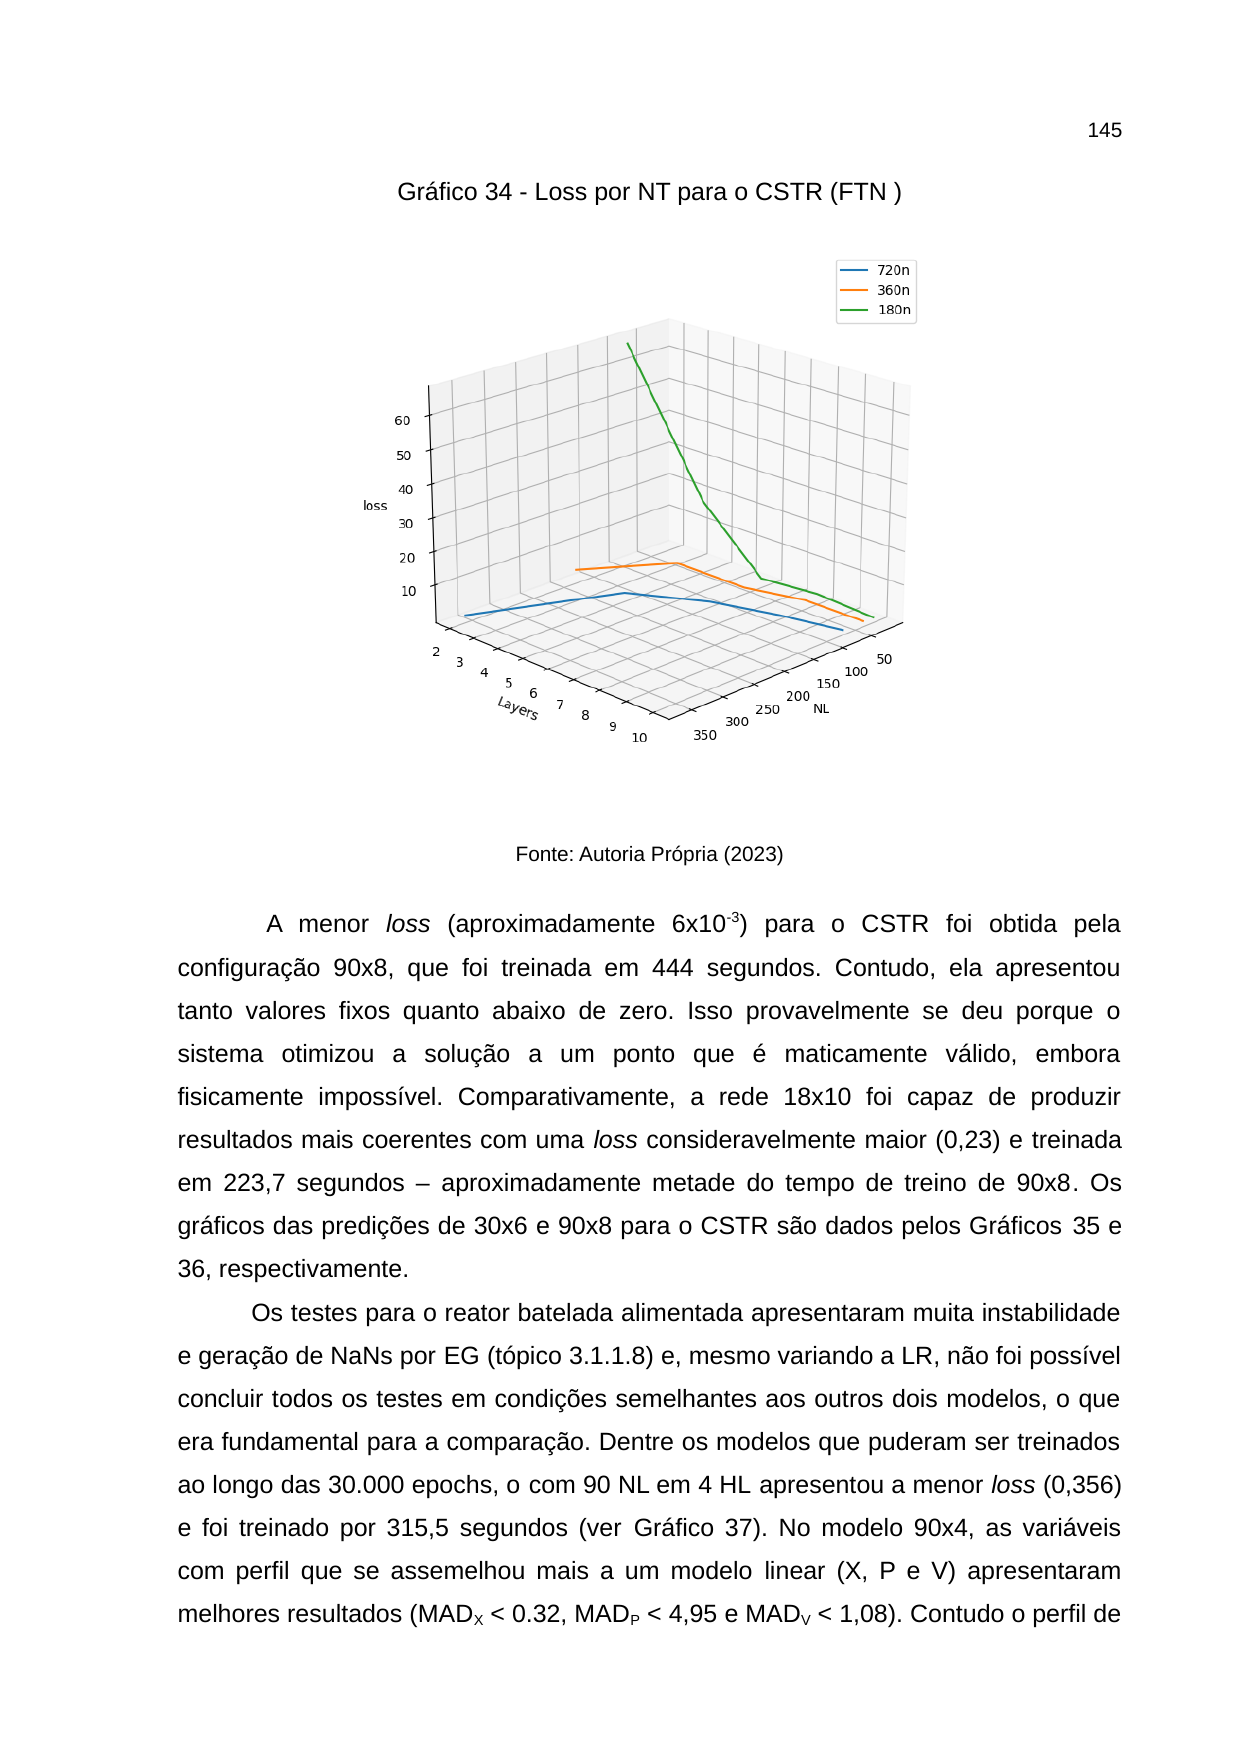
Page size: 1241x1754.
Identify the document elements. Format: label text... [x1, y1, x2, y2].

text Os testes para o reator batelada alimentada apresentaram muita instabilidade e geração de NaNs por EG (tópico 3.1.1.8) e, mesmo variando a LR, não foi possível concluir todos os testes em condições semelhantes aos outros dois modelos, o que era fundamental para a comparação. Dentre os modelos que puderam ser treinados ao longo das 30.000 epochs, o com 90 NL em 4 HL apresentou a menor loss (0,356) e foi treinado por 315,5 segundos (ver Gráfico 37). No modelo 90x4, as variáveis com perfil que se assemelhou mais a um modelo linear (X, P e V) apresentaram melhores resultados (MADX < 0.32, MADP < 4,95 e MADV < 1,08). Contudo o perfil de [177, 1297, 1122, 1628]
text Fonte: Autoria Própria (2023) [177, 842, 1122, 866]
picture [318, 205, 981, 814]
text Gráfico 34 - Loss por NT para o CSTR (FTN ) [319, 177, 980, 205]
text A menor loss (aproximadamente 6x10-3) para o CSTR foi obtida pela configuração 90x8, que foi treinada em 444 segundos. Contudo, ela apresentou tanto valores fixos quanto abaixo de zero. Isso provavelmente se deu porque o sistema otimizou a solução a um ponto que é maticamente válido, embora fisicamente impossível. Comparativamente, a rede 18x10 foi capaz de produzir resultados mais coerentes com uma loss consideravelmente maior (0,23) e treinada em 223,7 segundos – aproximadamente metade do tempo de treino de 90x8. Os gráficos das predições de 30x6 e 90x8 para o CSTR são dados pelos Gráficos 35 e 36, respectivamente. [177, 909, 1122, 1283]
